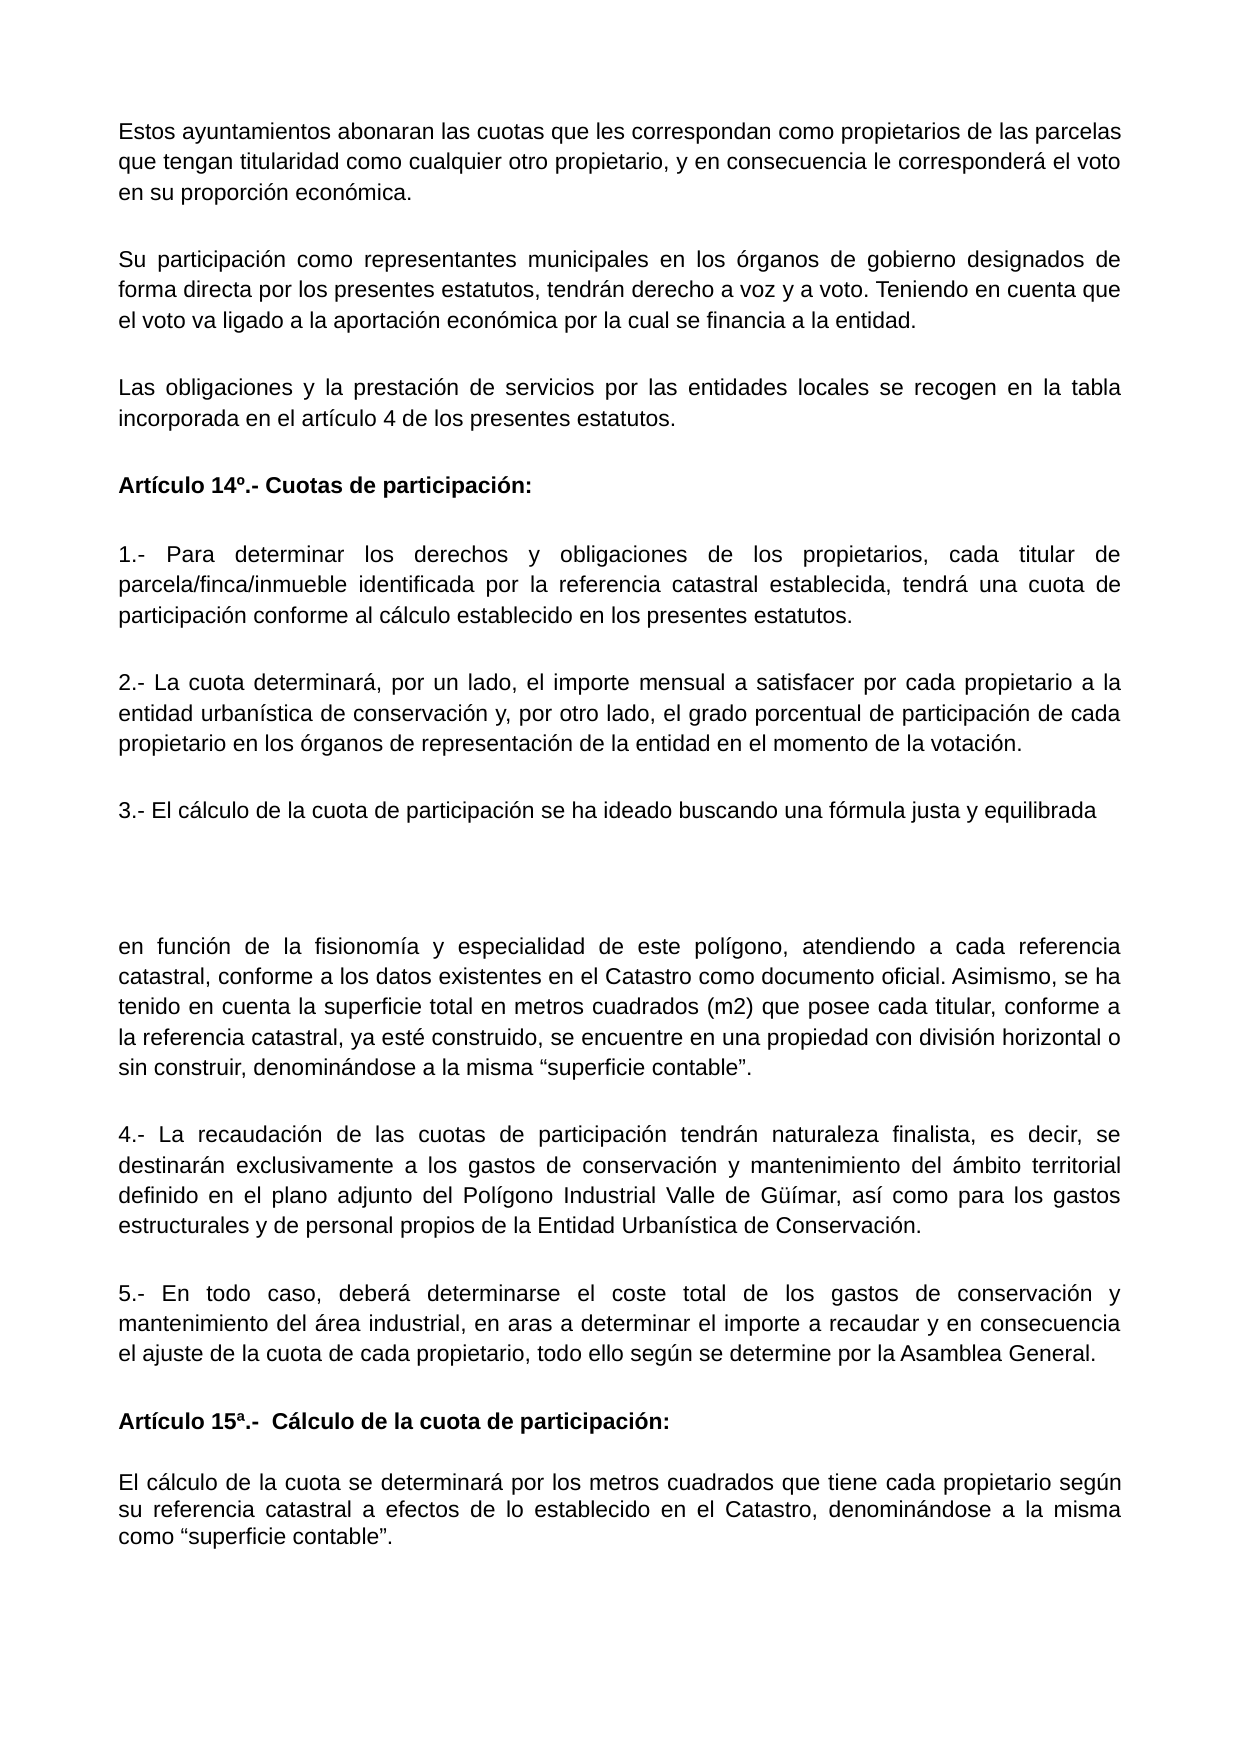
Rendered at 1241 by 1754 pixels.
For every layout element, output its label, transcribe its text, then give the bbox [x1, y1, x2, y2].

text El cálculo de la cuota se determinará por los metros cuadrados que tiene cada propietario según su referencia catastral a efectos de lo establecido en el Catastro, denominándose a la misma como “superficie contable”. [118, 1469, 1123, 1549]
text 5.- En todo caso, deberá determinarse el coste total de los gastos de conservación y mantenimiento del área industrial, en aras a determinar el importe a recaudar y en consecuencia el ajuste de la cuota de cada propietario, todo ello según se determine por la Asamblea General. [118, 1280, 1122, 1367]
text Artículo 15ª.- Cálculo de la cuota de participación: [118, 1408, 1122, 1434]
text 2.- La cuota determinará, por un lado, el importe mensual a satisfacer por cada propietario a la entidad urbanística de conservación y, por otro lado, el grado porcentual de participación de cada propietario en los órganos de representación de la entidad en el momento de la votación. [118, 669, 1122, 756]
text Su participación como representantes municipales en los órganos de gobierno designados de forma directa por los presentes estatutos, tendrán derecho a voz y a voto. Teniendo en cuenta que el voto va ligado a la aportación económica por la cual se financia a la entidad. [118, 246, 1122, 333]
text 1.‐ Para determinar los derechos y obligaciones de los propietarios, cada titular de parcela/finca/inmueble identificada por la referencia catastral establecida, tendrá una cuota de participación conforme al cálculo establecido en los presentes estatutos. [118, 540, 1122, 628]
text en función de la fisionomía y especialidad de este polígono, atendiendo a cada referencia catastral, conforme a los datos existentes en el Catastro como documento oficial. Asimismo, se ha tenido en cuenta la superficie total en metros cuadrados (m2) que posee cada titular, conforme a la referencia catastral, ya esté construido, se encuentre en una propiedad con división horizontal o sin construir, denominándose a la misma “superficie contable”. [118, 933, 1122, 1080]
text Artículo 14º.- Cuotas de participación: [118, 472, 1122, 499]
text Las obligaciones y la prestación de servicios por las entidades locales se recogen en la tabla incorporada en el artículo 4 de los presentes estatutos. [118, 374, 1122, 431]
text Estos ayuntamientos abonaran las cuotas que les correspondan como propietarios de las parcelas que tengan titularidad como cualquier otro propietario, y en consecuencia le corresponderá el voto en su proporción económica. [118, 118, 1122, 205]
text 3.- El cálculo de la cuota de participación se ha ideado buscando una fórmula justa y equilibrada [118, 797, 1122, 824]
text 4.- La recaudación de las cuotas de participación tendrán naturaleza finalista, es decir, se destinarán exclusivamente a los gastos de conservación y mantenimiento del ámbito territorial definido en el plano adjunto del Polígono Industrial Valle de Güímar, así como para los gastos estructurales y de personal propios de la Entidad Urbanística de Conservación. [118, 1121, 1122, 1238]
